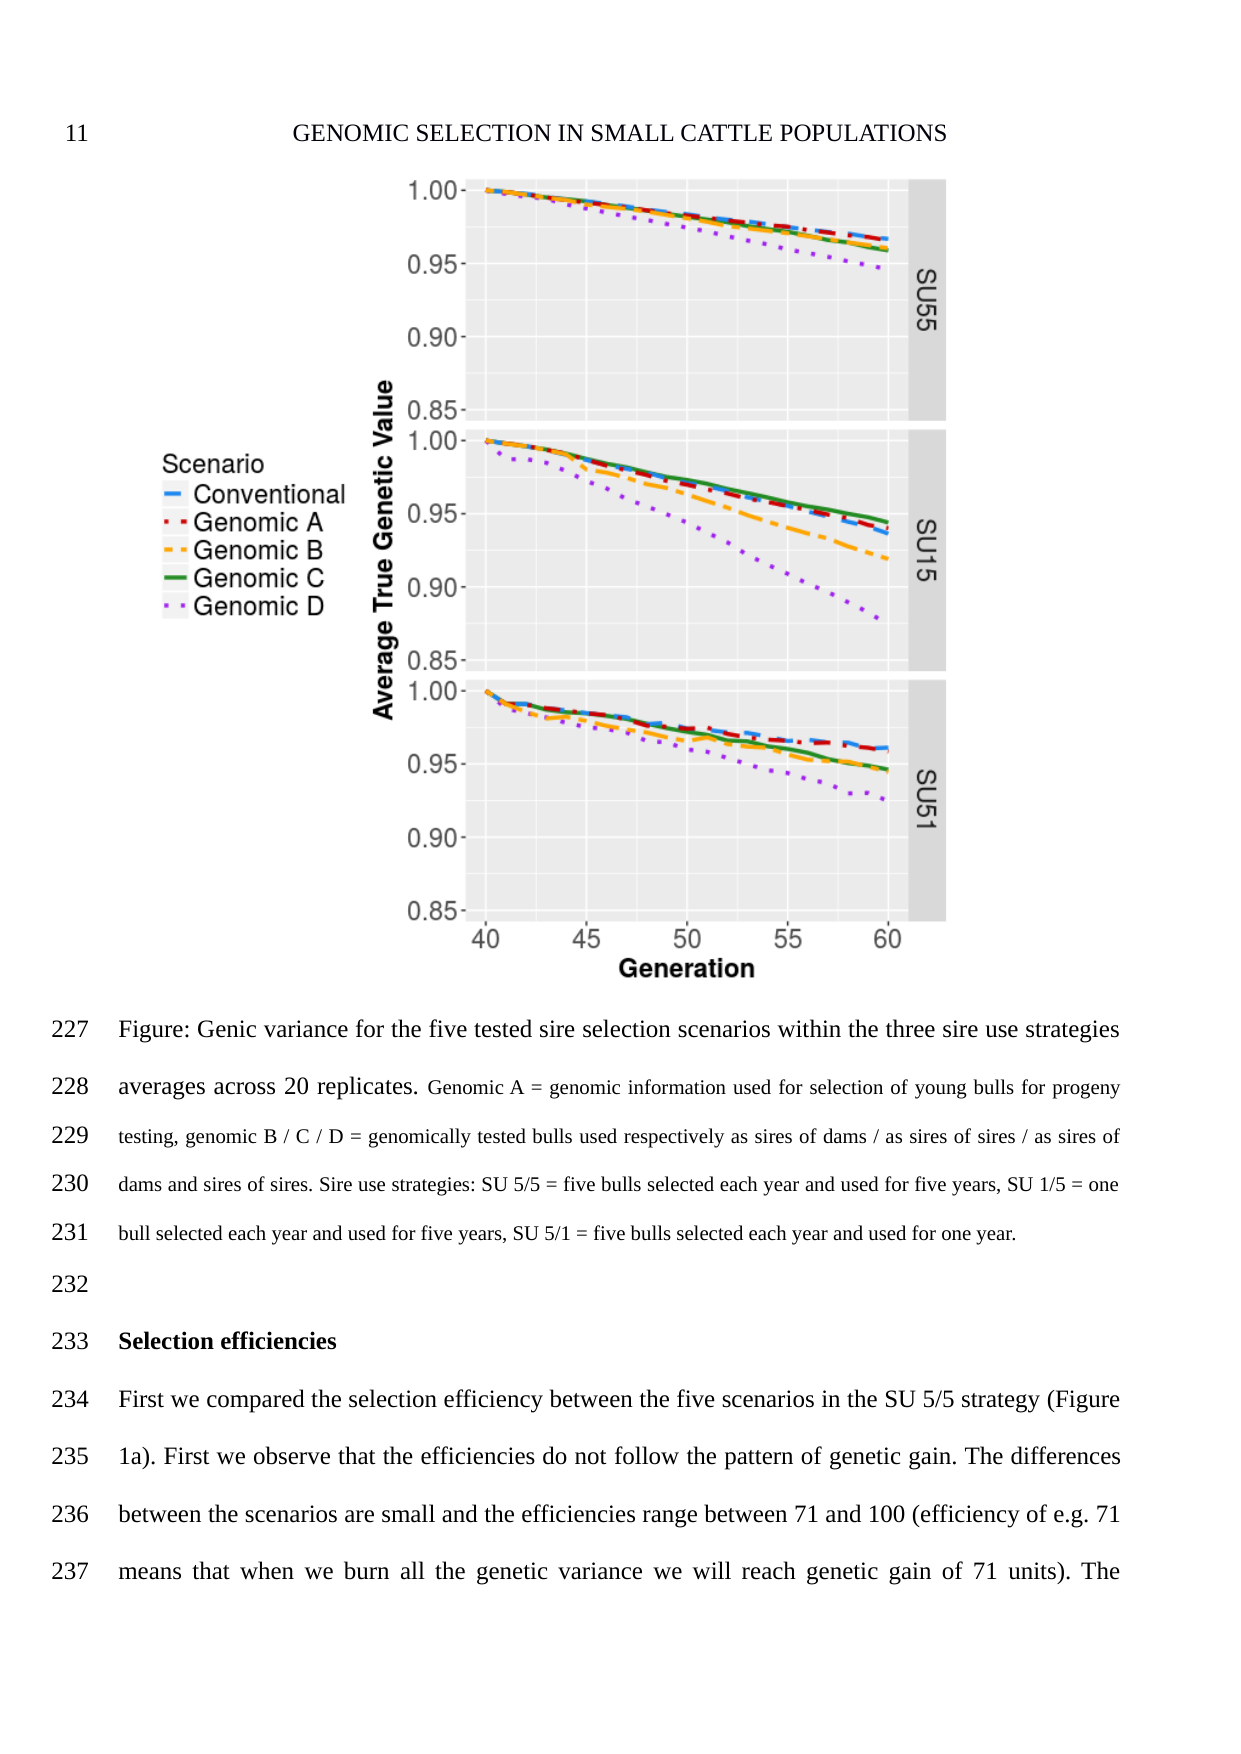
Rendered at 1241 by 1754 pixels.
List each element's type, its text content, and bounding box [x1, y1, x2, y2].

subtitle Figure: Genic variance for the five tested sire selection scenarios within the three sire use strategies averages across 20 replicates. Genomic A = genomic information used for selection of young bulls for progeny testing, genomic B / C / D = genomically tested bulls used respectively as sires of dams / as sires of sires / as sires of dams and sires of sires. Sire use strategies: SU 5/5 = five bulls selected each year and used for five years, SU 1/5 = one bull selected each year and used for five years, SU 5/1 = five bulls selected each year and used for one year. [118, 986, 1122, 1244]
picture [146, 173, 951, 986]
subtitle Selection efficiencies [118, 1326, 1122, 1355]
subtitle First we compared the selection efficiency between the five scenarios in the SU 5/5 strategy (Figure 1a). First we observe that the efficiencies do not follow the pattern of genetic gain. The differences between the scenarios are small and the efficiencies range between 71 and 100 (efficiency of e.g. 71 means that when we burn all the genetic variance we will reach genetic gain of 71 units). The [118, 1384, 1122, 1585]
